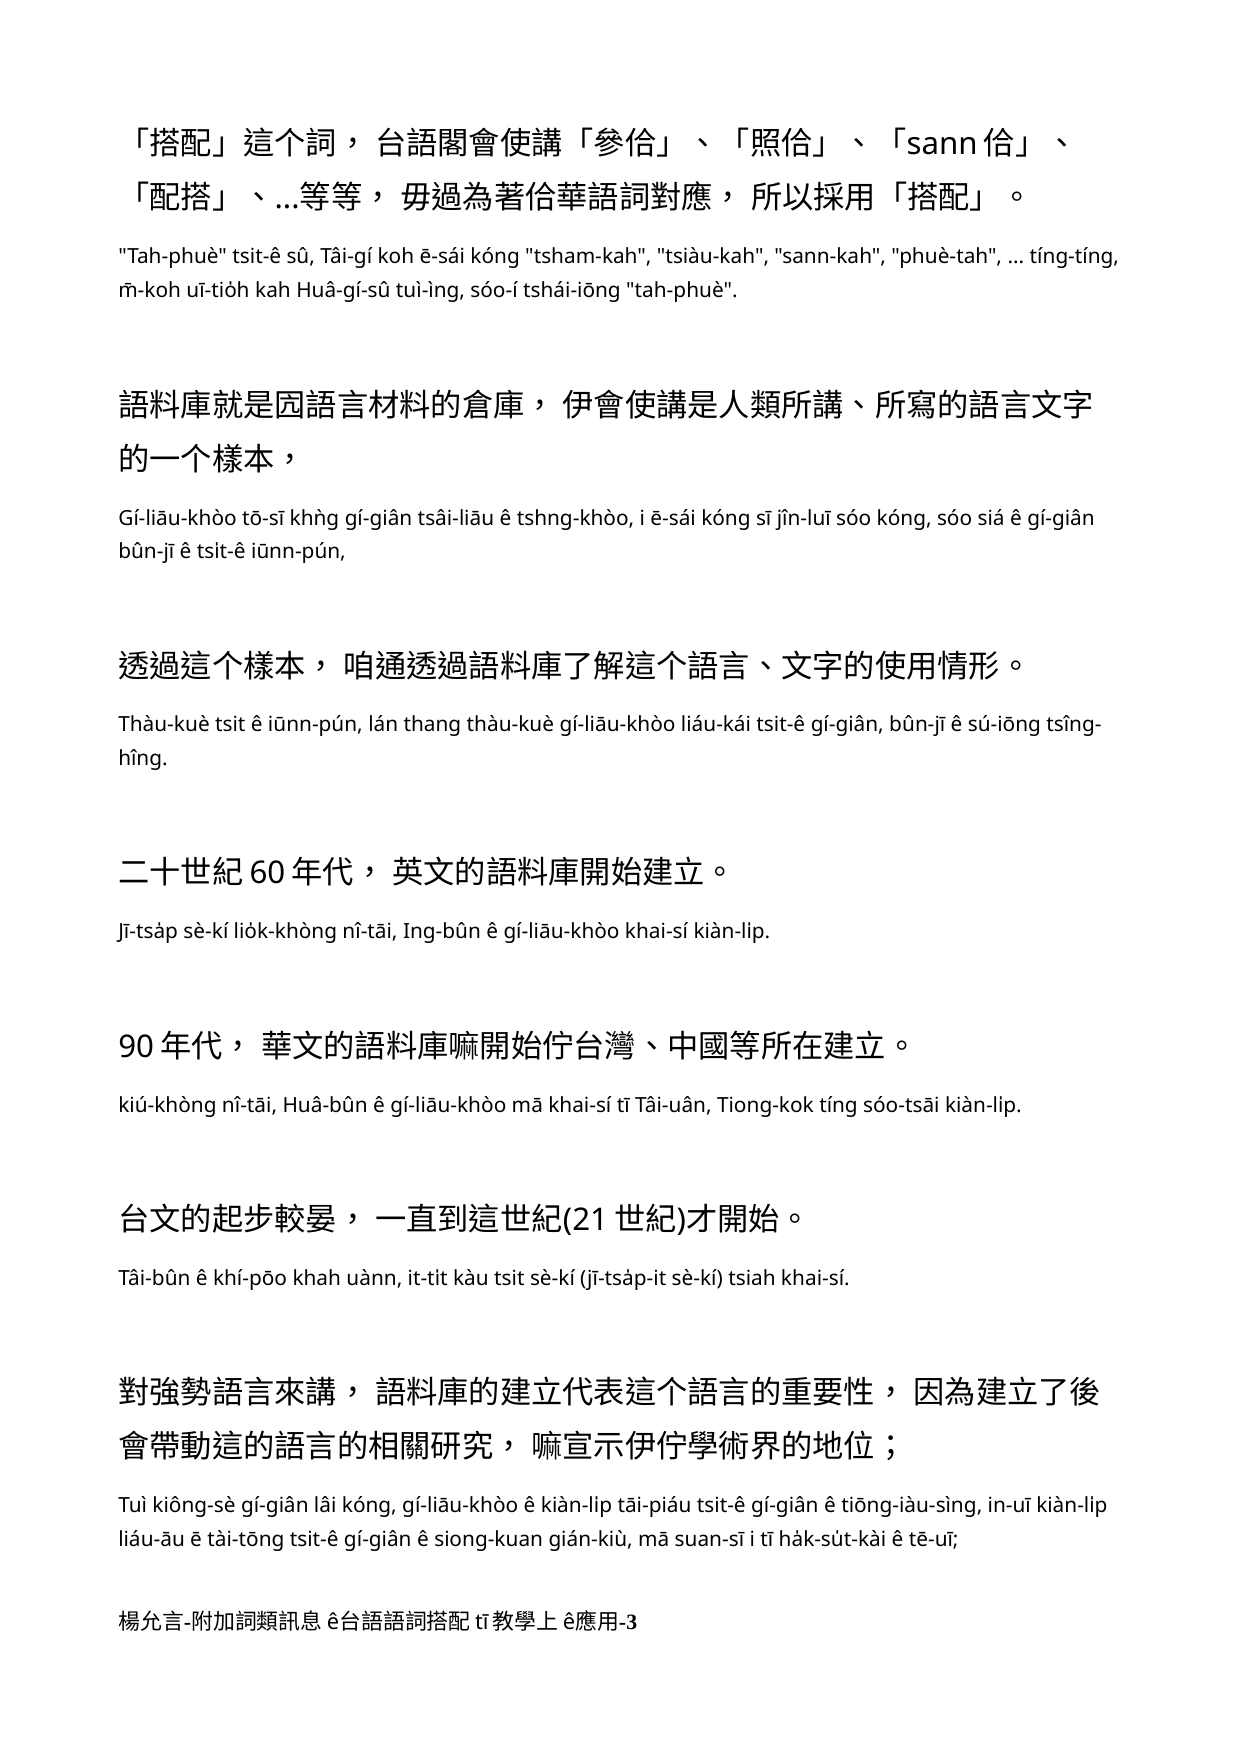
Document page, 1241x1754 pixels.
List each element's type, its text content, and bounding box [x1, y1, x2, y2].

text 二十世紀60年代， 英文的語料庫開始建立。 [118, 848, 1122, 893]
text 語料庫就是囥語言材料的倉庫， 伊會使講是人類所講、所寫的語言文字的一个樣本， [118, 380, 1122, 479]
text Tuì kiông-sè gí-giân lâi kóng, gí-liāu-khòo ê kiàn-li̍p tāi-piáu tsit-ê gí-giân ê tiōng-iàu-sìng, in-uī kiàn-li̍p liáu-āu ē tài-tōng tsit-ê gí-giân ê siong-kuan gián-kiù, mā suan-sī i tī ha̍k-su̍t-kài ê tē-uī; [118, 1490, 1122, 1552]
text Gí-liāu-khòo tō-sī khǹg gí-giân tsâi-liāu ê tshng-khòo, i ē-sái kóng sī jîn-luī sóo kóng, sóo siá ê gí-giân bûn-jī ê tsi̍t-ê iūnn-pún, [118, 503, 1122, 565]
text Tâi-bûn ê khí-pōo khah uànn, it-ti̍t kàu tsit sè-kí (jī-tsa̍p-it sè-kí) tsiah khai-sí. [118, 1263, 1122, 1291]
text kiú-khòng nî-tāi, Huâ-bûn ê gí-liāu-khòo mā khai-sí tī Tâi-uân, Tiong-kok tíng sóo-tsāi kiàn-li̍p. [118, 1090, 1122, 1118]
text 90年代， 華文的語料庫嘛開始佇台灣、中國等所在建立。 [118, 1021, 1122, 1066]
text "Tah-phuè" tsit-ê sû, Tâi-gí koh ē-sái kóng "tsham-kah", "tsiàu-kah", "sann-kah", "phuè-tah", ... tíng-tíng, m̄-koh uī-tio̍h kah Huâ-gí-sû tuì-ìng, sóo-í tshái-iōng "tah-phuè". [118, 242, 1122, 304]
text 對強勢語言來講， 語料庫的建立代表這个語言的重要性， 因為建立了後會帶動這的語言的相關研究， 嘛宣示伊佇學術界的地位； [118, 1367, 1122, 1466]
text 透過這个樣本， 咱通透過語料庫了解這个語言、文字的使用情形。 [118, 641, 1122, 686]
text Thàu-kuè tsit ê iūnn-pún, lán thang thàu-kuè gí-liāu-khòo liáu-kái tsit-ê gí-giân, bûn-jī ê sú-iōng tsîng-hîng. [118, 709, 1122, 772]
text 台文的起步較晏， 一直到這世紀(21世紀)才開始。 [118, 1194, 1122, 1239]
text Jī-tsa̍p sè-kí lio̍k-khòng nî-tāi, Ing-bûn ê gí-liāu-khòo khai-sí kiàn-li̍p. [118, 917, 1122, 945]
text 「搭配」這个詞， 台語閣會使講「參佮」、「照佮」、「sann佮」、「配搭」、...等等， 毋過為著佮華語詞對應， 所以採用「搭配」。 [118, 118, 1122, 218]
